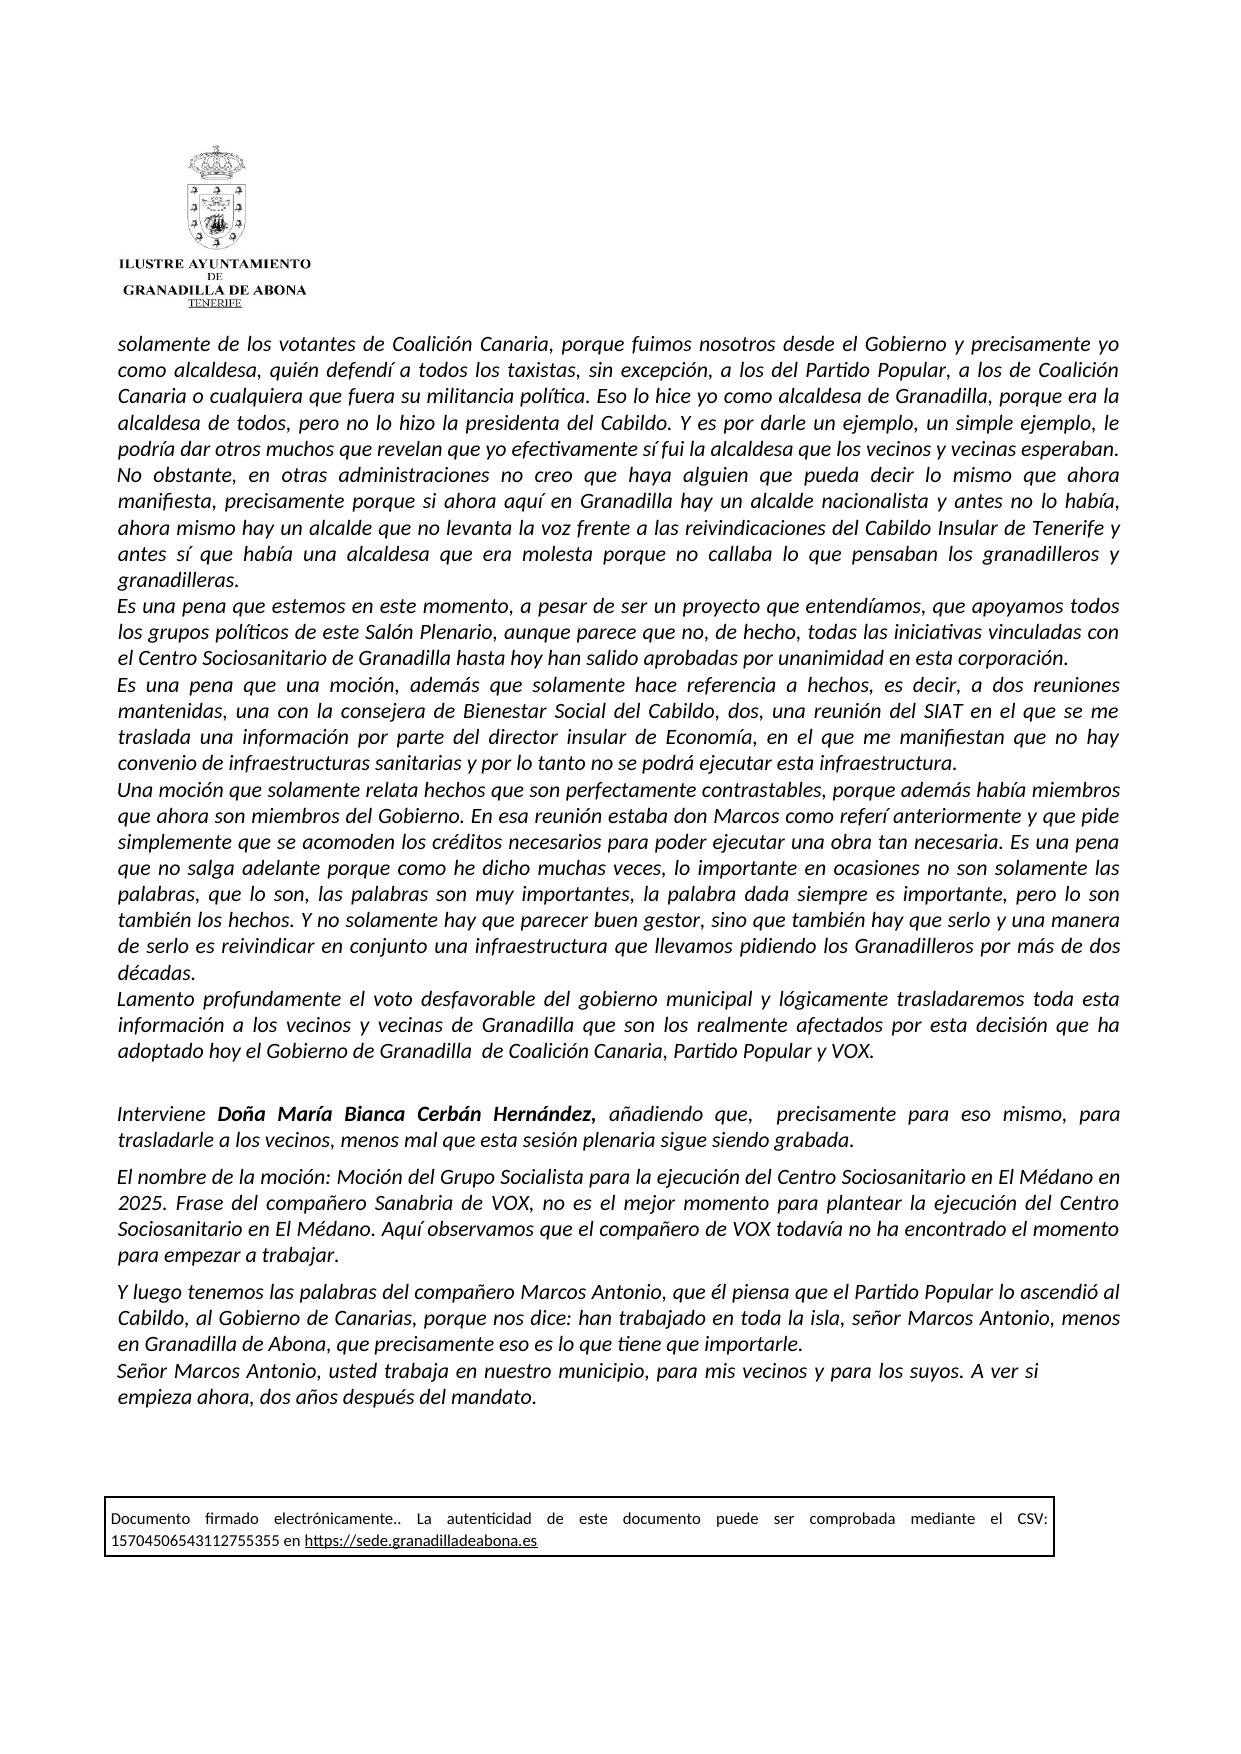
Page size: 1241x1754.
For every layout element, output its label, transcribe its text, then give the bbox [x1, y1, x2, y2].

text Interviene Doña María Bianca Cerbán Hernández, añadiendo que, precisamente para eso mismo, para trasladarle a los vecinos, menos mal que esta sesión plenaria sigue siendo grabada. [117, 1100, 1124, 1152]
text Señor Marcos Antonio, usted trabaja en nuestro municipio, para mis vecinos y para los suyos. A ver si empieza ahora, dos años después del mandato. [117, 1357, 1042, 1409]
text Una moción que solamente relata hechos que son perfectamente contrastables, porque además había miembros que ahora son miembros del Gobierno. En esa reunión estaba don Marcos como referí anteriormente y que pide simplemente que se acomoden los créditos necesarios para poder ejecutar una obra tan necesaria. Es una pena que no salga adelante porque como he dicho muchas veces, lo importante en ocasiones no son solamente las palabras, que lo son, las palabras son muy importantes, la palabra dada siempre es importante, pero lo son también los hechos. Y no solamente hay que parecer buen gestor, sino que también hay que serlo y una manera de serlo es reivindicar en conjunto una infraestructura que llevamos pidiendo los Granadilleros por más de dos décadas. [117, 776, 1124, 985]
text No obstante, en otras administraciones no creo que haya alguien que pueda decir lo mismo que ahora manifiesta, precisamente porque si ahora aquí en Granadilla hay un alcalde nacionalista y antes no lo había, ahora mismo hay un alcalde que no levanta la voz frente a las reivindicaciones del Cabildo Insular de Tenerife y antes sí que había una alcaldesa que era molesta porque no callaba lo que pensaban los granadilleros y granadilleras. [117, 462, 1124, 593]
text Es una pena que una moción, además que solamente hace referencia a hechos, es decir, a dos reuniones mantenidas, una con la consejera de Bienestar Social del Cabildo, dos, una reunión del SIAT en el que se me traslada una información por parte del director insular de Economía, en el que me manifiestan que no hay convenio de infraestructuras sanitarias y por lo tanto no se podrá ejecutar esta infraestructura. [117, 672, 1124, 776]
text Es una pena que estemos en este momento, a pesar de ser un proyecto que entendíamos, que apoyamos todos los grupos políticos de este Salón Plenario, aunque parece que no, de hecho, todas las iniciativas vinculadas con el Centro Sociosanitario de Granadilla hasta hoy han salido aprobadas por unanimidad en esta corporación. [117, 593, 1124, 671]
text El nombre de la moción: Moción del Grupo Socialista para la ejecución del Centro Sociosanitario en El Médano en 2025. Frase del compañero Sanabria de VOX, no es el mejor momento para plantear la ejecución del Centro Sociosanitario en El Médano. Aquí observamos que el compañero de VOX todavía no ha encontrado el momento para empezar a trabajar. [117, 1163, 1124, 1268]
text solamente de los votantes de Coalición Canaria, porque fuimos nosotros desde el Gobierno y precisamente yo como alcaldesa, quién defendí a todos los taxistas, sin excepción, a los del Partido Popular, a los de Coalición Canaria o cualquiera que fuera su militancia política. Eso lo hice yo como alcaldesa de Granadilla, porque era la alcaldesa de todos, pero no lo hizo la presidenta del Cabildo. Y es por darle un ejemplo, un simple ejemplo, le podría dar otros muchos que revelan que yo efectivamente sí fui la alcaldesa que los vecinos y vecinas esperaban. [117, 331, 1124, 462]
text Lamento profundamente el voto desfavorable del gobierno municipal y lógicamente trasladaremos toda esta información a los vecinos y vecinas de Granadilla que son los realmente afectados por esta decisión que ha adoptado hoy el Gobierno de Granadilla de Coalición Canaria, Partido Popular y VOX. [117, 986, 1124, 1064]
text Y luego tenemos las palabras del compañero Marcos Antonio, que él piensa que el Partido Popular lo ascendió al Cabildo, al Gobierno de Canarias, porque nos dice: han trabajado en toda la isla, señor Marcos Antonio, menos en Granadilla de Abona, que precisamente eso es lo que tiene que importarle. [117, 1279, 1124, 1357]
